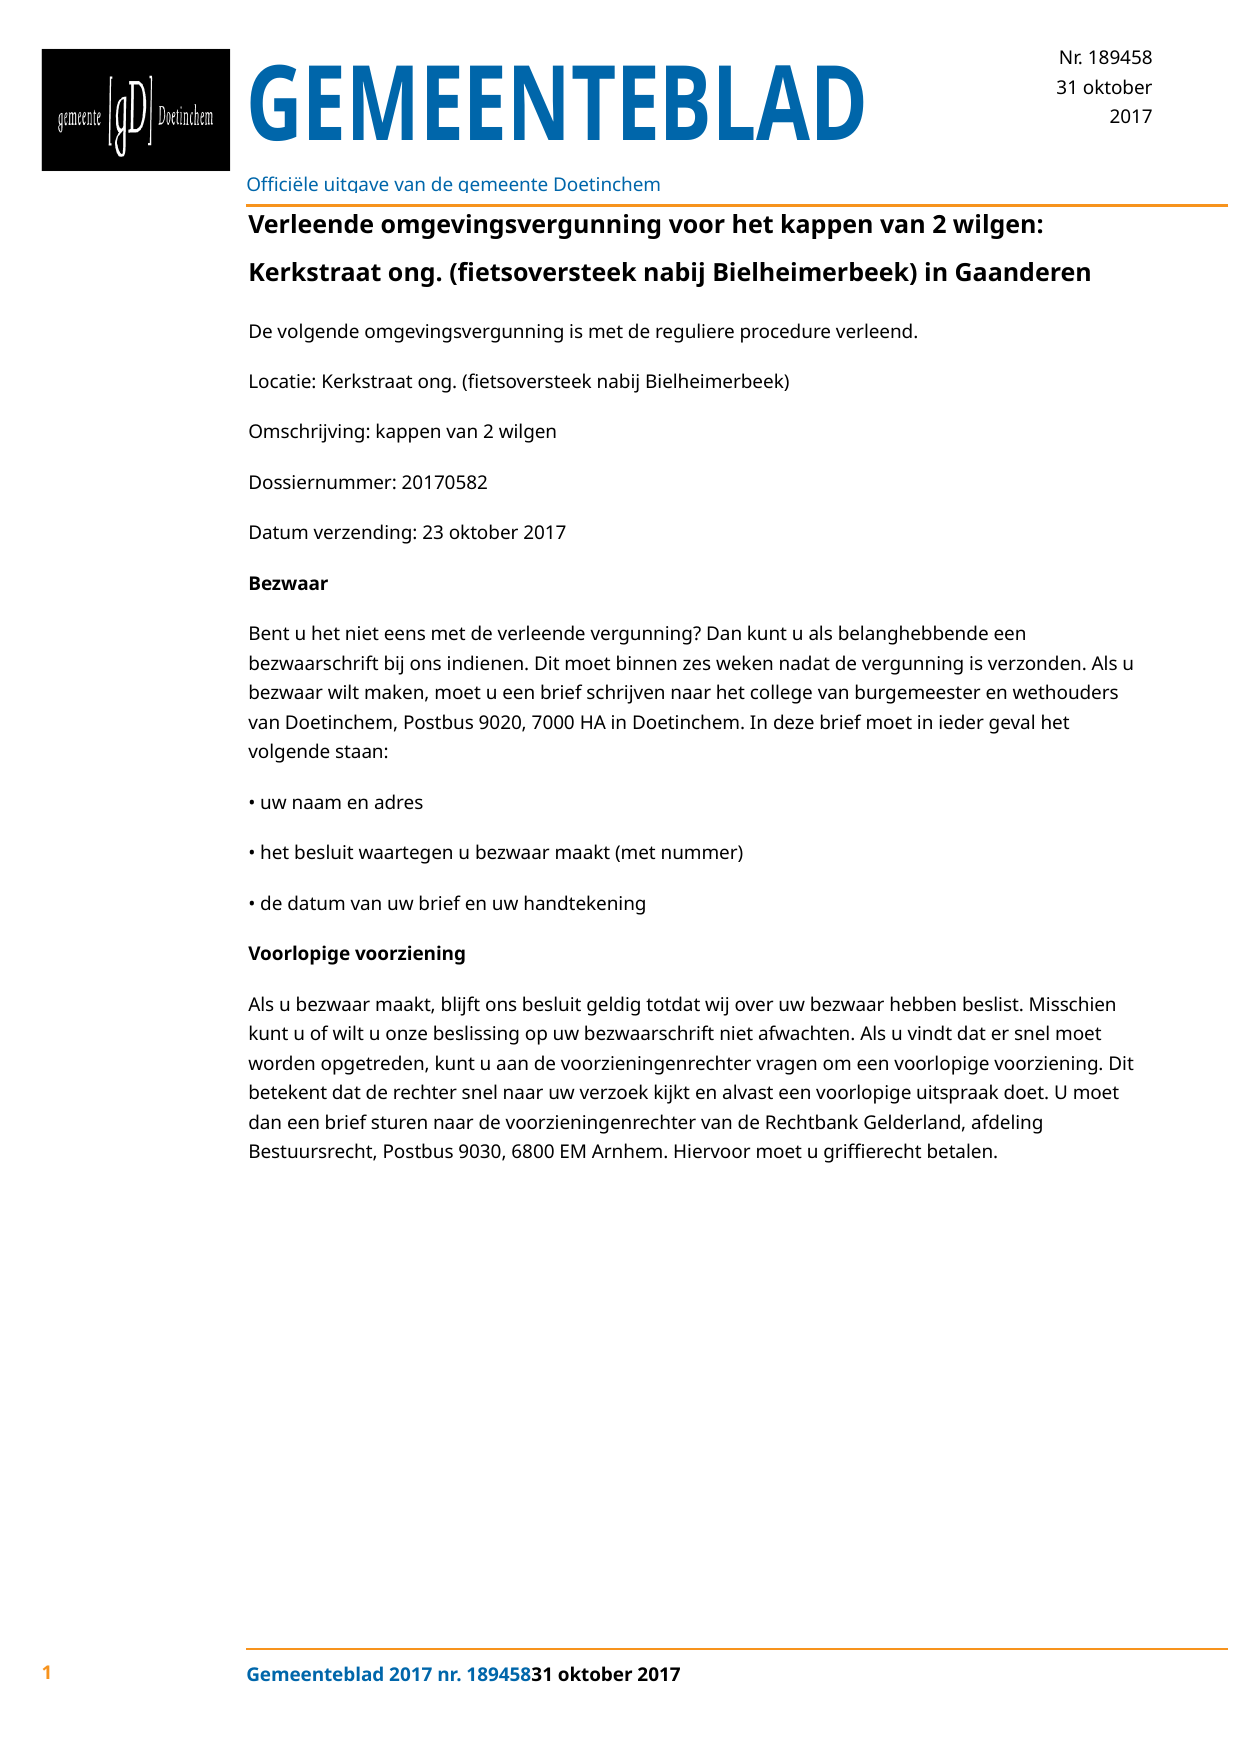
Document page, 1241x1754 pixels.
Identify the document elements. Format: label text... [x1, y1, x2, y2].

text Bezwaar [248, 570, 1152, 596]
text Datum verzending: 23 oktober 2017 [248, 519, 1152, 545]
text Bent u het niet eens met de verleende vergunning? Dan kunt u als belanghebbende een bezwaarschrift bij ons indienen. Dit moet binnen zes weken nadat de vergunning is verzonden. Als u bezwaar wilt maken, moet u een brief schrijven naar het college van burgemeester en wethouders van Doetinchem, Postbus 9020, 7000 HA in Doetinchem. In deze brief moet in ieder geval het volgende staan: [248, 620, 1152, 764]
text De volgende omgevingsvergunning is met de reguliere procedure verleend. [248, 318, 1152, 344]
text Voorlopige voorziening [248, 940, 1152, 966]
text Als u bezwaar maakt, blijft ons besluit geldig totdat wij over uw bezwaar hebben beslist. Misschien kunt u of wilt u onze beslissing op uw bezwaarschrift niet afwachten. Als u vindt dat er snel moet worden opgetreden, kunt u aan de voorzieningenrechter vragen om een voorlopige voorziening. Dit betekent dat de rechter snel naar uw verzoek kijkt en alvast een voorlopige uitspraak doet. U moet dan een brief sturen naar de voorzieningenrechter van de Rechtbank Gelderland, afdeling Bestuursrecht, Postbus 9030, 6800 EM Arnhem. Hiervoor moet u griffierecht betalen. [248, 991, 1152, 1164]
text Omschrijving: kappen van 2 wilgen [248, 419, 1152, 444]
text • het besluit waartegen u bezwaar maakt (met nummer) [248, 839, 1152, 865]
text • uw naam en adres [248, 789, 1152, 815]
text Locatie: Kerkstraat ong. (fietsoversteek nabij Bielheimerbeek) [248, 368, 1152, 394]
text Verleende omgevingsvergunning voor het kappen van 2 wilgen: Kerkstraat ong. (fietsoversteek nabij Bielheimerbeek) in Gaanderen [248, 207, 1152, 288]
text • de datum van uw brief en uw handtekening [248, 890, 1152, 916]
text Dossiernummer: 20170582 [248, 469, 1152, 495]
picture [41, 47, 231, 172]
